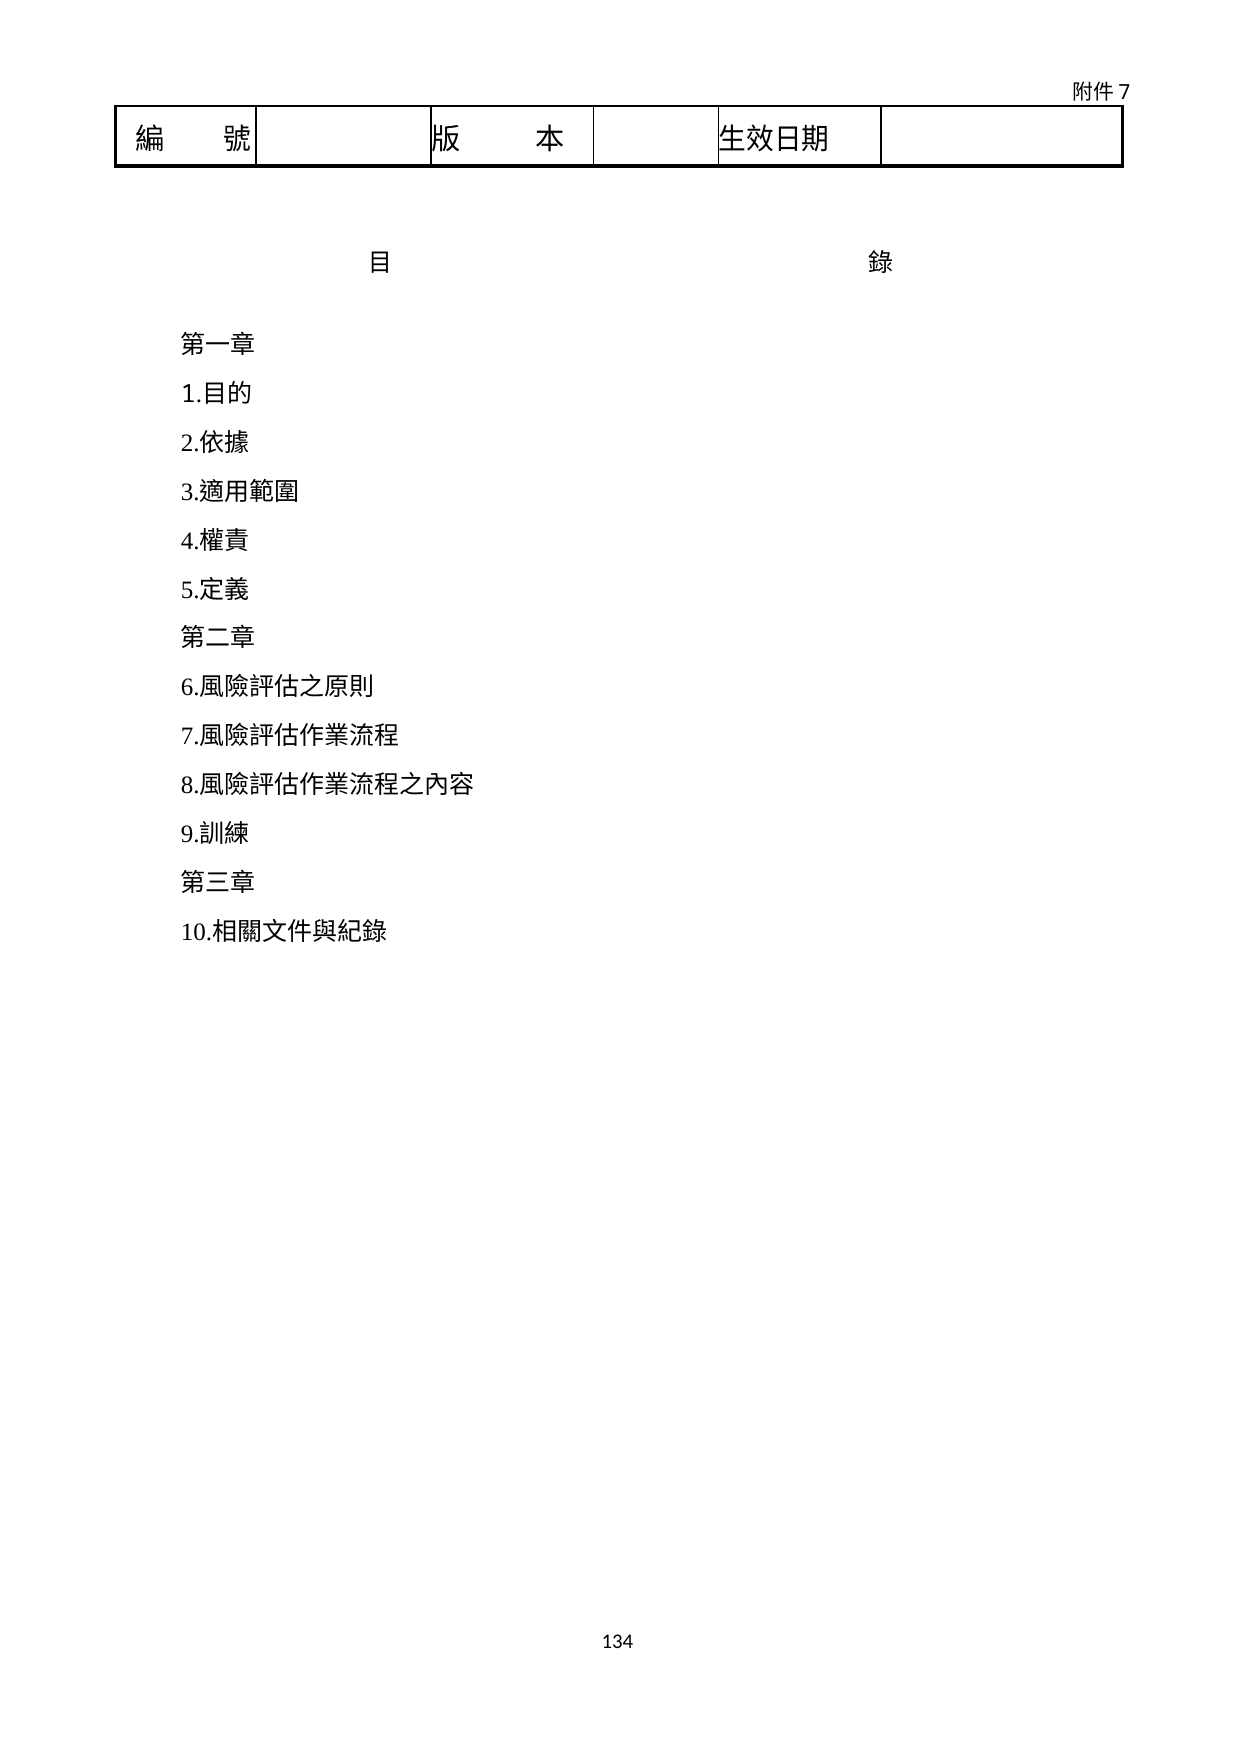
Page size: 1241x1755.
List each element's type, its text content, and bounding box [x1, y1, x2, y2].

table_cell [257, 107, 430, 163]
text 8.風險評估作業流程之內容 [181, 765, 1130, 801]
text 10.相關文件與紀錄 [181, 911, 1130, 947]
table_cell 版 本 [432, 107, 593, 163]
text 6.風險評估之原則 [181, 667, 1130, 703]
text 第一章 [180, 324, 1130, 361]
text 7.風險評估作業流程 [181, 716, 1130, 752]
text 3.適用範圍 [181, 471, 1130, 507]
table_cell [594, 107, 718, 163]
text 目 錄 [368, 245, 1130, 279]
table_cell [882, 107, 1121, 163]
text 5.定義 [181, 569, 1130, 605]
text 4.權責 [181, 520, 1130, 556]
table_cell 生效日期 [719, 107, 880, 163]
text 9.訓練 [181, 813, 1130, 850]
text 2.依據 [181, 422, 1130, 459]
text 1.目的 [181, 373, 1130, 410]
table_cell 編 號 [117, 107, 255, 163]
text 第三章 [180, 862, 1130, 898]
text 第二章 [180, 618, 1130, 654]
